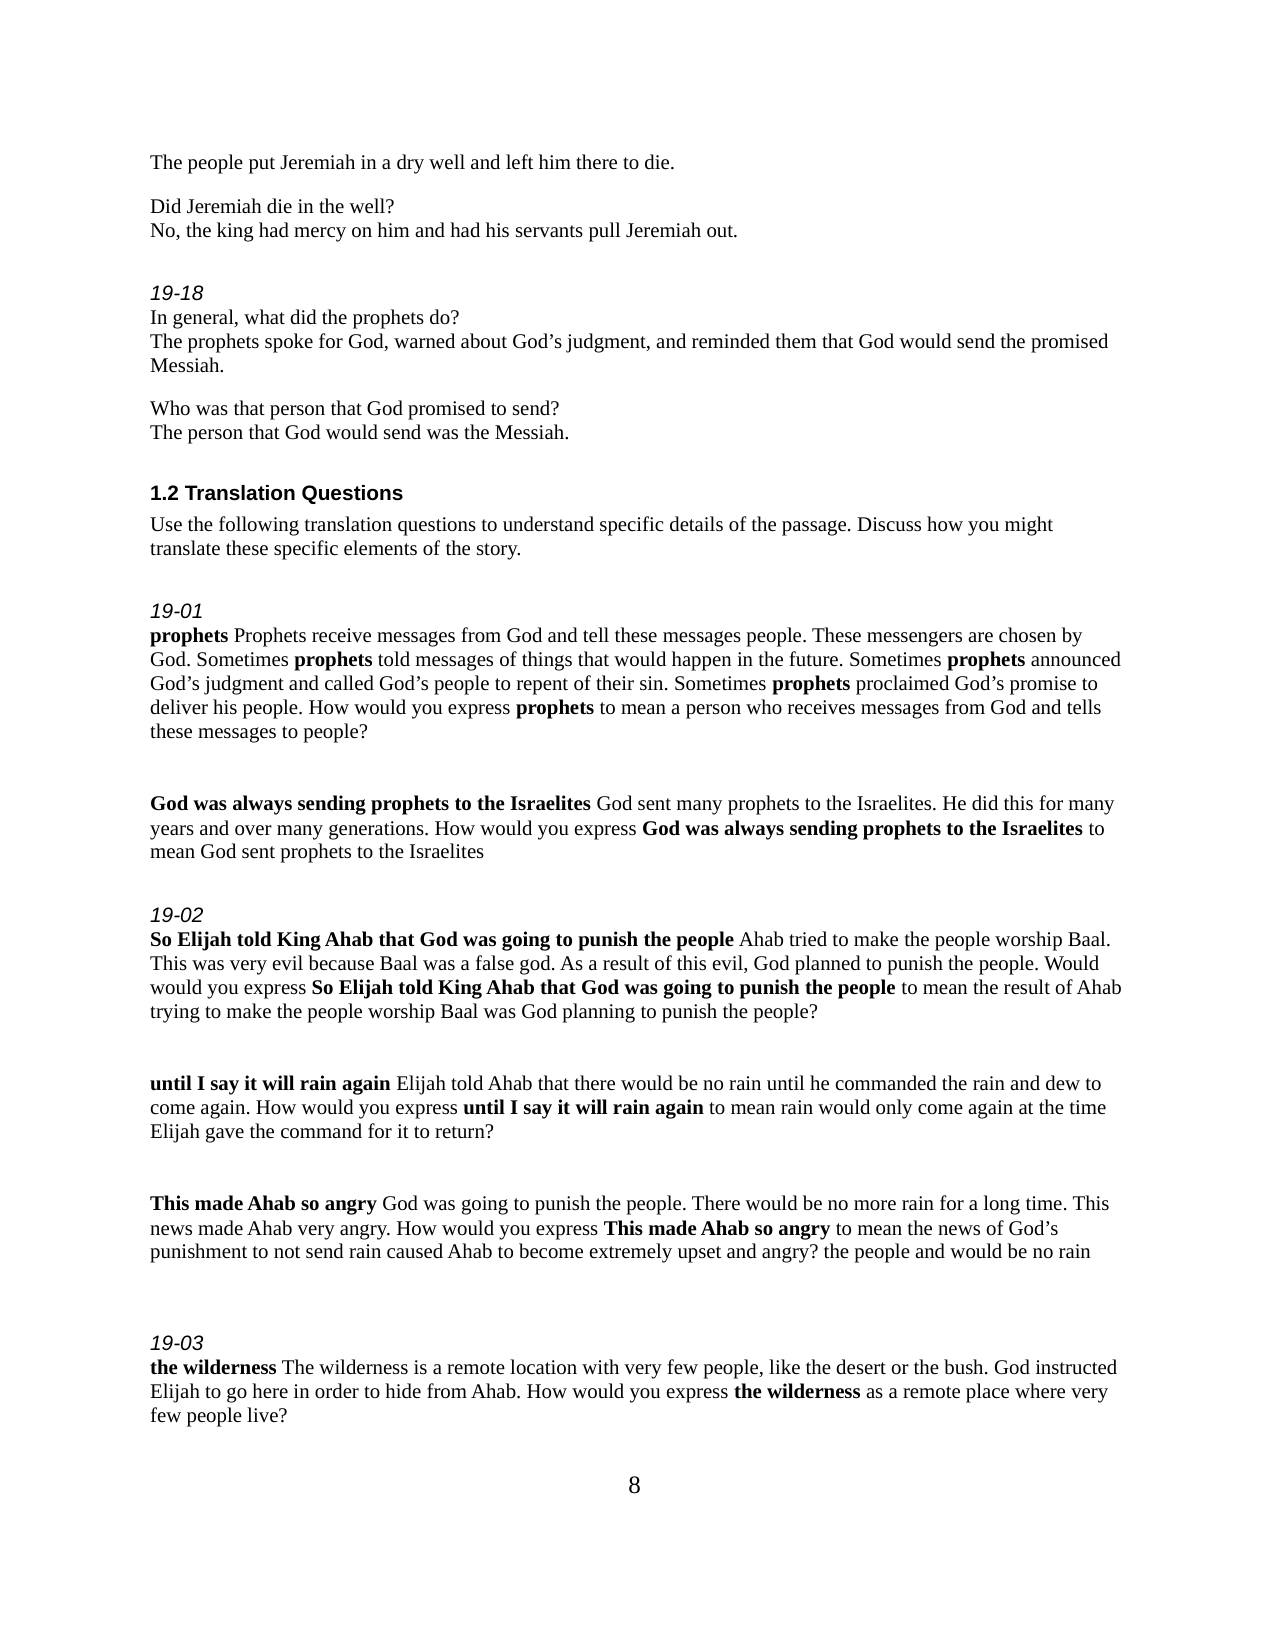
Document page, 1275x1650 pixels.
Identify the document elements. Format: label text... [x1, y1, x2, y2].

subtitle 19-18 [150, 281, 1125, 304]
subtitle 1.2 Translation Questions [150, 480, 1125, 504]
text In general, what did the prophets do? The prophets spoke for God, warned about God’s judgment, and reminded them that God would send the promised Messiah. [150, 304, 1125, 377]
text This made Ahab so angry God was going to punish the people. There would be no more rain for a long time. This news made Ahab very angry. How would you express This made Ahab so angry to mean the news of God’s punishment to not send rain caused Ahab to become extremely upset and angry? the people and would be no rain [150, 1191, 1125, 1263]
text prophets Prophets receive messages from God and tell these messages people. These messengers are chosen by God. Sometimes prophets told messages of things that would happen in the future. Sometimes prophets announced God’s judgment and called God’s people to repent of their sin. Sometimes prophets proclaimed God’s promise to deliver his people. How would you express prophets to mean a person who receives messages from God and tells these messages to people? [150, 623, 1125, 743]
subtitle 19-03 [150, 1331, 1125, 1355]
text Who was that person that God promised to send? The person that God would send was the Messiah. [150, 396, 1125, 444]
text until I say it will rain again Elijah told Ahab that there would be no rain until he commanded the rain and dew to come again. How would you express until I say it will rain again to mean rain would only come again at the time Elijah gave the command for it to return? [150, 1071, 1125, 1143]
text The people put Jeremiah in a dry well and left him there to die. [150, 150, 1125, 174]
text God was always sending prophets to the Israelites God sent many prophets to the Israelites. He did this for many years and over many generations. How would you express God was always sending prophets to the Israelites to mean God sent prophets to the Israelites [150, 791, 1125, 863]
text Did Jeremiah die in the well? No, the king had mercy on him and had his servants pull Jeremiah out. [150, 193, 1125, 242]
text Use the following translation questions to understand specific details of the passage. Discuss how you might translate these specific elements of the story. [150, 512, 1125, 560]
text the wilderness The wilderness is a remote location with very few people, like the desert or the bush. God instructed Elijah to go here in order to hide from Ahab. How would you express the wilderness as a remote place where very few people live? [150, 1355, 1125, 1427]
subtitle 19-02 [150, 902, 1125, 926]
text So Elijah told King Ahab that God was going to punish the people Ahab tried to make the people worship Baal. This was very evil because Baal was a false god. As a result of this evil, God planned to punish the people. Would would you express So Elijah told King Ahab that God was going to punish the people to mean the result of Ahab trying to make the people worship Baal was God planning to punish the people? [150, 926, 1125, 1023]
subtitle 19-01 [150, 599, 1125, 623]
